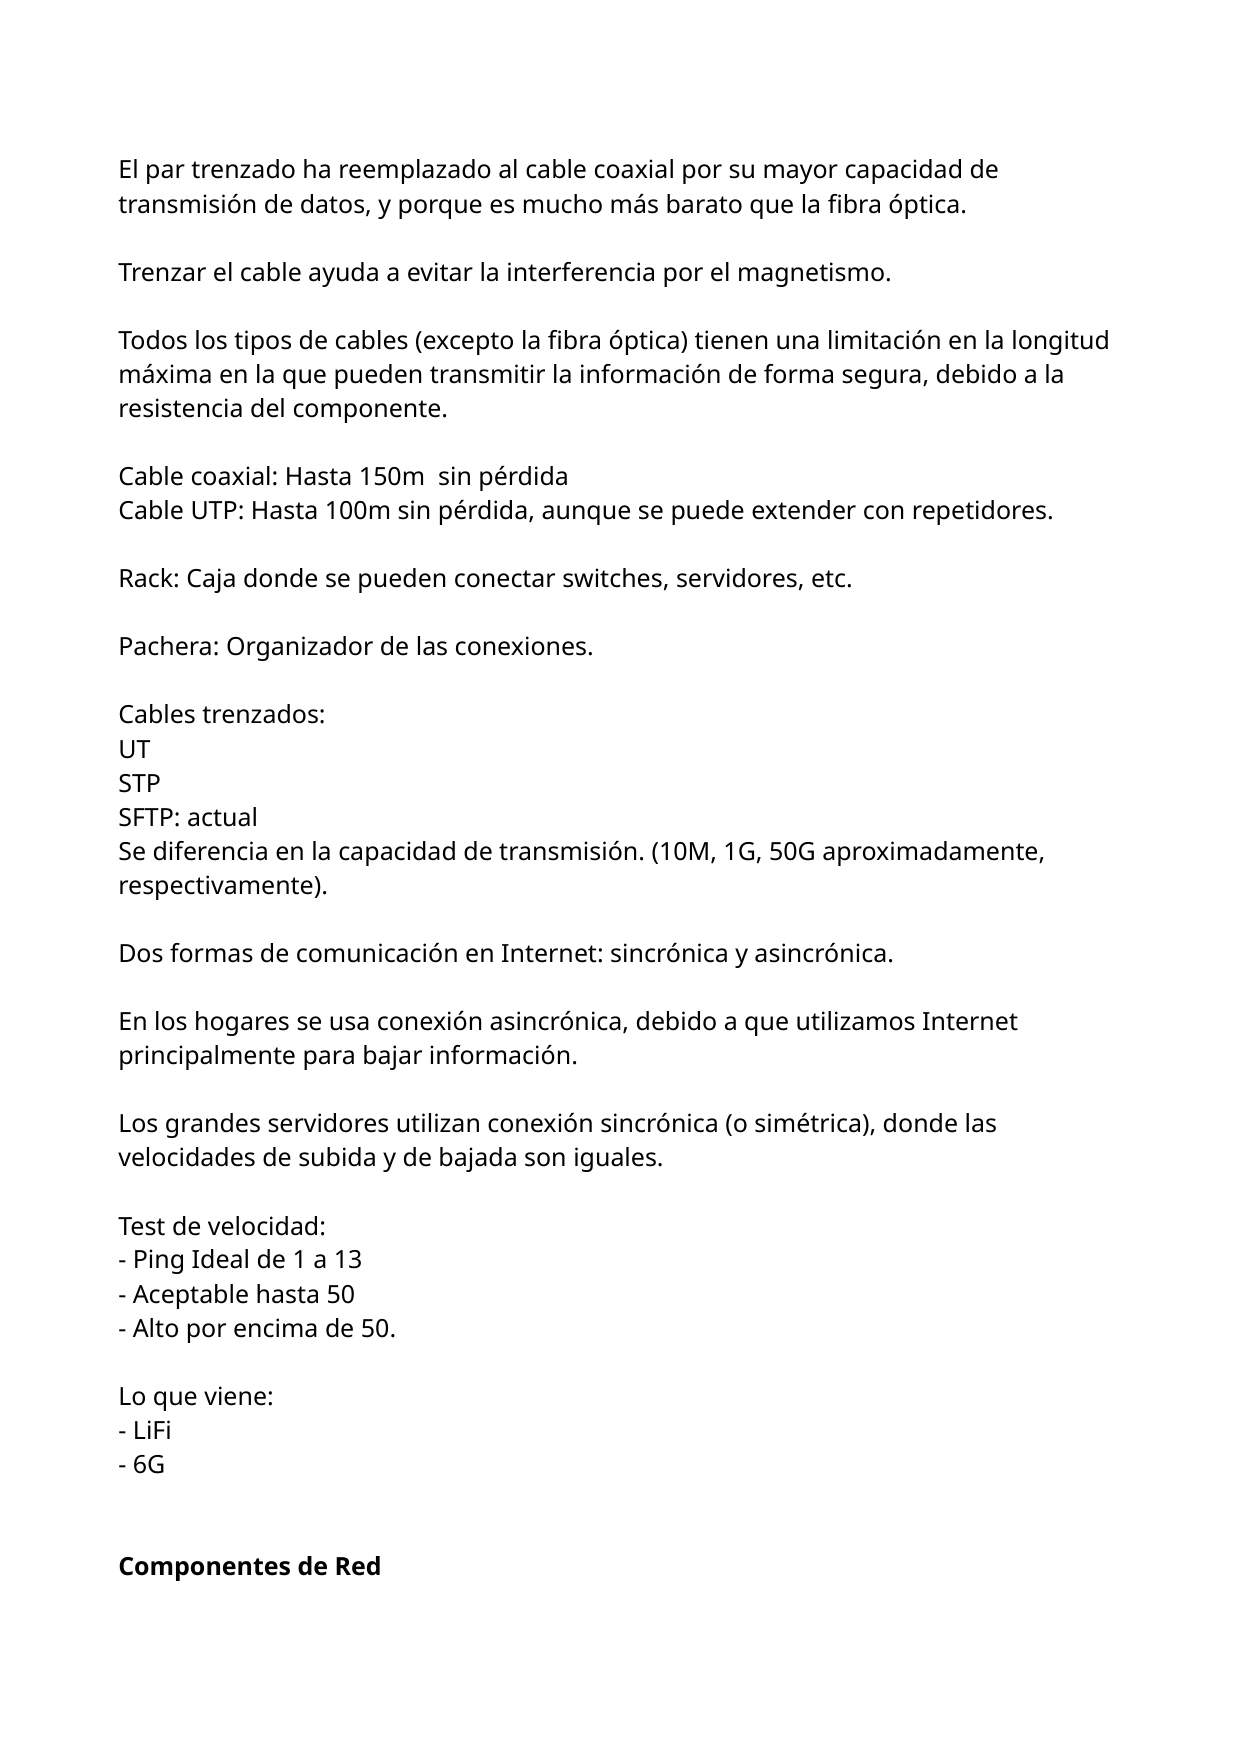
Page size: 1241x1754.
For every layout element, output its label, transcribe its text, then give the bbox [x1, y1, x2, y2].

text Pachera: Organizador de las conexiones. [118, 629, 1122, 663]
text En los hogares se usa conexión asincrónica, debido a que utilizamos Internet principalmente para bajar información. [118, 1004, 1122, 1072]
text SFTP: actual [118, 799, 1122, 833]
text Cables trenzados: [118, 697, 1122, 731]
text Todos los tipos de cables (excepto la fibra óptica) tienen una limitación en la longitud máxima en la que pueden transmitir la información de forma segura, debido a la resistencia del componente. [118, 322, 1122, 425]
text Dos formas de comunicación en Internet: sincrónica y asincrónica. [118, 936, 1122, 970]
text Cable UTP: Hasta 100m sin pérdida, aunque se puede extender con repetidores. [118, 493, 1122, 527]
text - Aceptable hasta 50 [118, 1276, 1122, 1310]
text El par trenzado ha reemplazado al cable coaxial por su mayor capacidad de transmisión de datos, y porque es mucho más barato que la fibra óptica. [118, 152, 1122, 220]
text Lo que viene: [118, 1378, 1122, 1412]
text Los grandes servidores utilizan conexión sincrónica (o simétrica), donde las velocidades de subida y de bajada son iguales. [118, 1106, 1122, 1174]
text - Alto por encima de 50. [118, 1310, 1122, 1344]
text Rack: Caja donde se pueden conectar switches, servidores, etc. [118, 561, 1122, 595]
text STP [118, 765, 1122, 799]
text - LiFi [118, 1412, 1122, 1447]
text Componentes de Red [118, 1549, 1122, 1583]
text Se diferencia en la capacidad de transmisión. (10M, 1G, 50G aproximadamente, respectivamente). [118, 833, 1122, 902]
text UT [118, 731, 1122, 765]
text - 6G [118, 1447, 1122, 1481]
text Trenzar el cable ayuda a evitar la interferencia por el magnetismo. [118, 254, 1122, 288]
text - Ping Ideal de 1 a 13 [118, 1242, 1122, 1276]
text Test de velocidad: [118, 1208, 1122, 1242]
text Cable coaxial: Hasta 150m sin pérdida [118, 459, 1122, 493]
